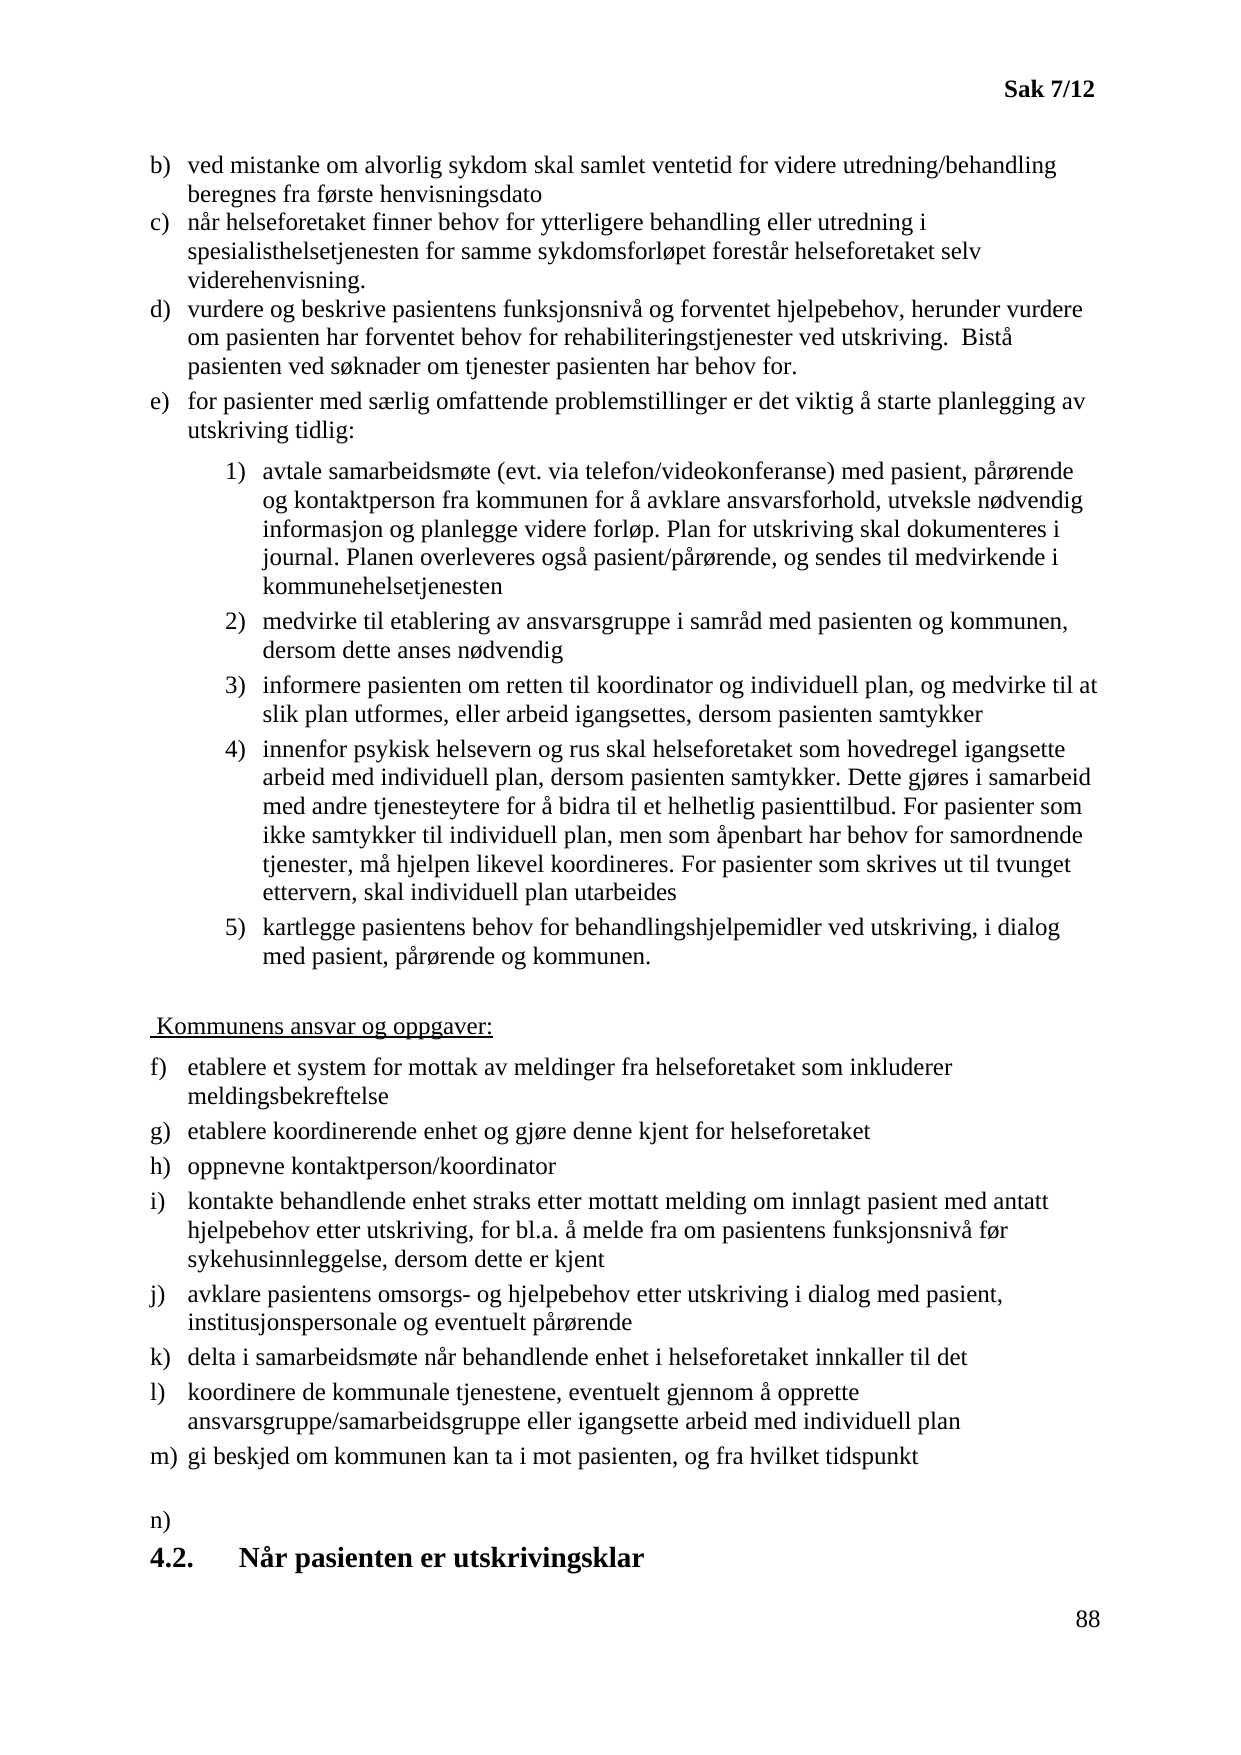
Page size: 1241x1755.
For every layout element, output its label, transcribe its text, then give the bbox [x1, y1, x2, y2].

list kartlegge pasientens behov for behandlingshjelpemidler ved utskriving, i dialog med pasient, pårørende og kommunen. [225, 912, 1100, 970]
list oppnevne kontaktperson/koordinator [150, 1151, 1100, 1180]
list gi beskjed om kommunen kan ta i mot pasienten, og fra hvilket tidspunkt [150, 1441, 1100, 1499]
list medvirke til etablering av ansvarsgruppe i samråd med pasienten og kommunen, dersom dette anses nødvendig [225, 606, 1100, 664]
list etablere et system for mottak av meldinger fra helseforetaket som inkluderer meldingsbekreftelse [150, 1052, 1100, 1110]
list etablere koordinerende enhet og gjøre denne kjent for helseforetaket [150, 1116, 1100, 1145]
list innenfor psykisk helsevern og rus skal helseforetaket som hovedregel igangsette arbeid med individuell plan, dersom pasienten samtykker. Dette gjøres i samarbeid med andre tjenesteytere for å bidra til et helhetlig pasienttilbud. For pasienter som ikke samtykker til individuell plan, men som åpenbart har behov for samordnende tjenester, må hjelpen likevel koordineres. For pasienter som skrives ut til tvunget ettervern, skal individuell plan utarbeides [225, 734, 1100, 906]
list informere pasienten om retten til koordinator og individuell plan, og medvirke til at slik plan utformes, eller arbeid igangsettes, dersom pasienten samtykker [225, 670, 1100, 727]
list ved mistanke om alvorlig sykdom skal samlet ventetid for videre utredning/behandling beregnes fra første henvisningsdato [150, 150, 1100, 207]
list vurdere og beskrive pasientens funksjonsnivå og forventet hjelpebehov, herunder vurdere om pasienten har forventet behov for rehabiliteringstjenester ved utskriving. Bistå pasienten ved søknader om tjenester pasienten har behov for. [150, 294, 1100, 380]
text Kommunens ansvar og oppgaver: [150, 1011, 1100, 1040]
text 4.2. Når pasienten er utskrivingsklar [150, 1540, 1100, 1602]
list delta i samarbeidsmøte når behandlende enhet i helseforetaket innkaller til det [150, 1342, 1100, 1371]
list avklare pasientens omsorgs- og hjelpebehov etter utskriving i dialog med pasient, institusjonspersonale og eventuelt pårørende [150, 1279, 1100, 1336]
list koordinere de kommunale tjenestene, eventuelt gjennom å opprette ansvarsgruppe/samarbeidsgruppe eller igangsette arbeid med individuell plan [150, 1377, 1100, 1435]
list for pasienter med særlig omfattende problemstillinger er det viktig å starte planlegging av utskriving tidlig: [150, 386, 1100, 444]
list avtale samarbeidsmøte (evt. via telefon/videokonferanse) med pasient, pårørende og kontaktperson fra kommunen for å avklare ansvarsforhold, utveksle nødvendig informasjon og planlegge videre forløp. Plan for utskriving skal dokumenteres i journal. Planen overleveres også pasient/pårørende, og sendes til medvirkende i kommunehelsetjenesten [225, 456, 1100, 600]
list når helseforetaket finner behov for ytterligere behandling eller utredning i spesialisthelsetjenesten for samme sykdomsforløpet forestår helseforetaket selv viderehenvisning. [150, 207, 1100, 294]
list kontakte behandlende enhet straks etter mottatt melding om innlagt pasient med antatt hjelpebehov etter utskriving, for bl.a. å melde fra om pasientens funksjonsnivå før sykehusinnleggelse, dersom dette er kjent [150, 1186, 1100, 1272]
